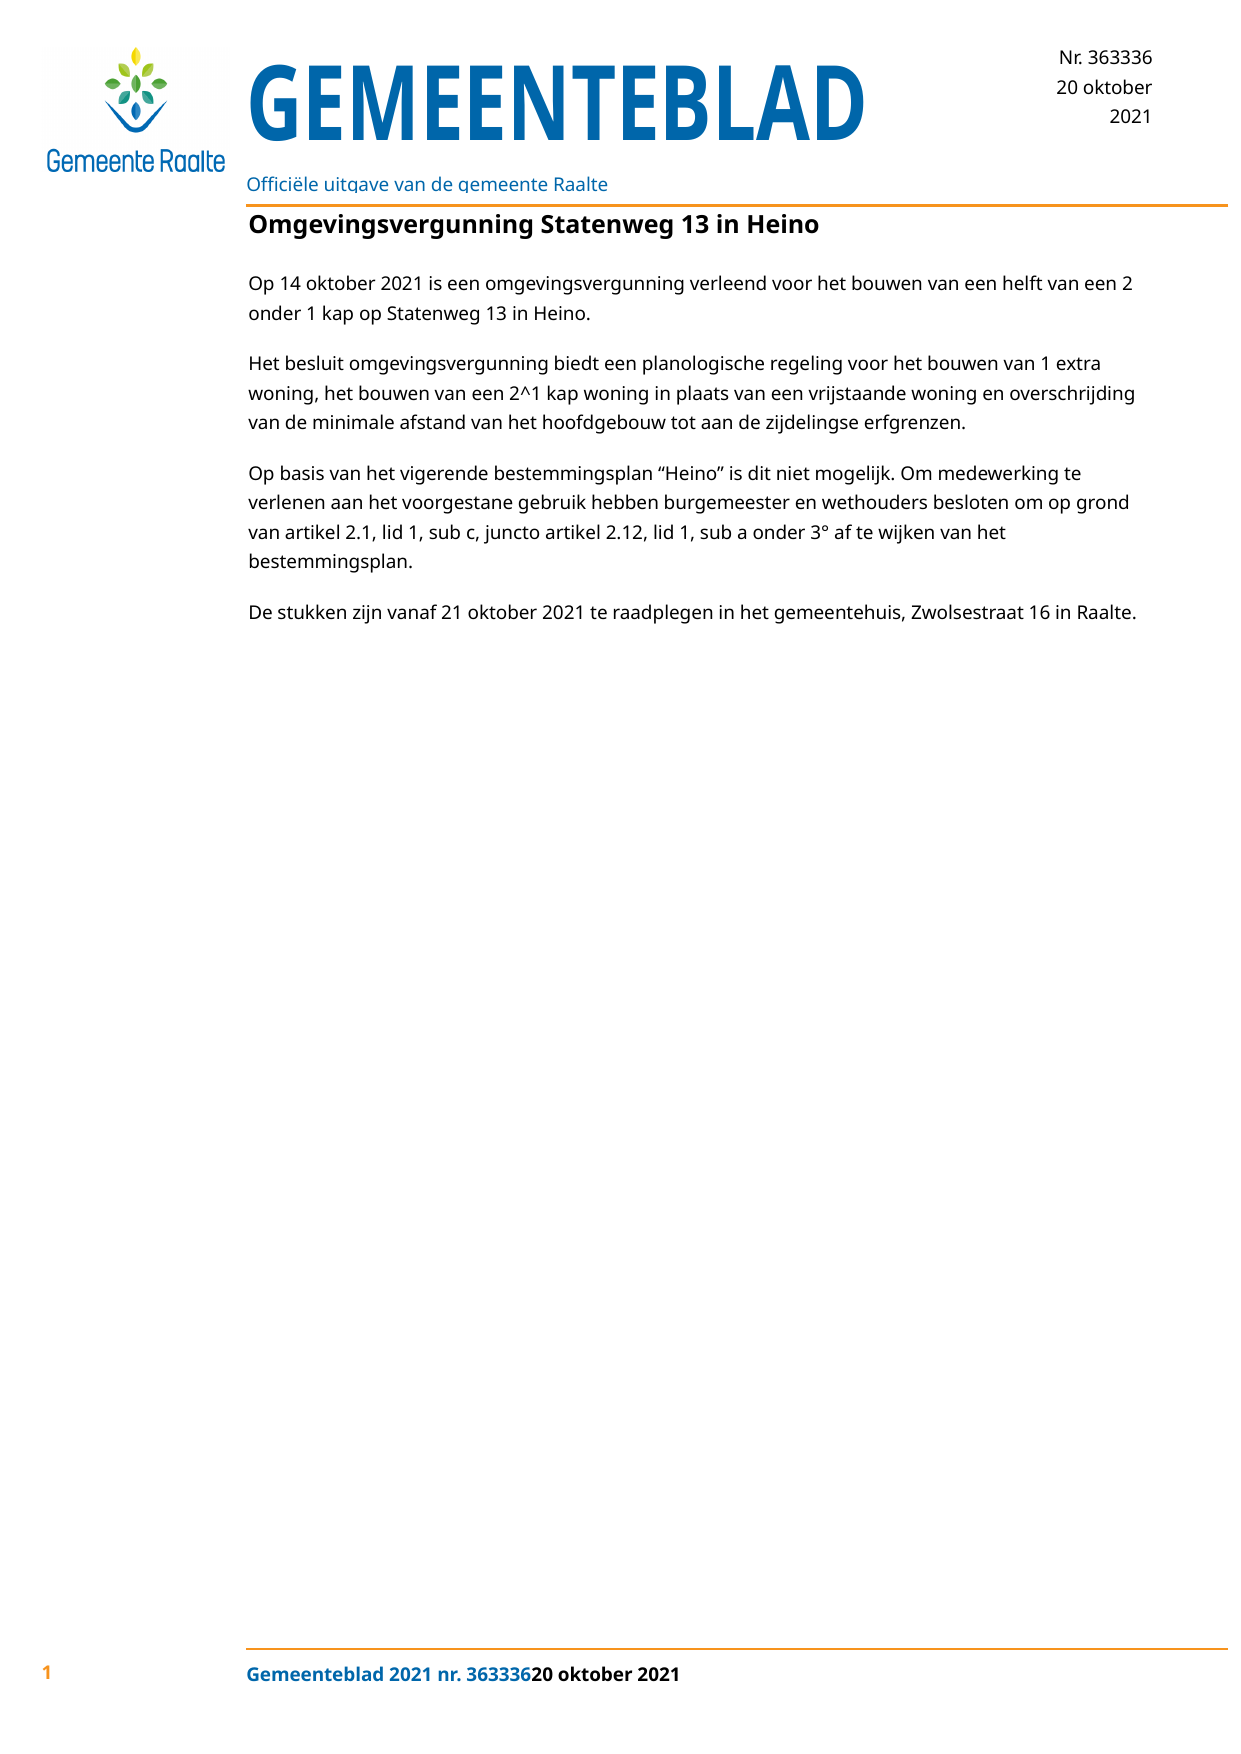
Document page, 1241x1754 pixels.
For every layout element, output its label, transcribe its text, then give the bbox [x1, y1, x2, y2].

text De stukken zijn vanaf 21 oktober 2021 te raadplegen in het gemeentehuis, Zwolsestraat 16 in Raalte. [248, 599, 1152, 625]
text Op basis van het vigerende bestemmingsplan “Heino” is dit niet mogelijk. Om medewerking te verlenen aan het voorgestane gebruik hebben burgemeester en wethouders besloten om op grond van artikel 2.1, lid 1, sub c, juncto artikel 2.12, lid 1, sub a onder 3° af te wijken van het bestemmingsplan. [248, 460, 1152, 574]
text Het besluit omgevingsvergunning biedt een planologische regeling voor het bouwen van 1 extra woning, het bouwen van een 2^1 kap woning in plaats van een vrijstaande woning en overschrijding van de minimale afstand van het hoofdgebouw tot aan de zijdelingse erfgrenzen. [248, 350, 1152, 435]
text Omgevingsvergunning Statenweg 13 in Heino [248, 207, 1152, 241]
text Op 14 oktober 2021 is een omgevingsvergunning verleend voor het bouwen van een helft van een 2 onder 1 kap op Statenweg 13 in Heino. [248, 270, 1152, 326]
picture [41, 47, 231, 172]
